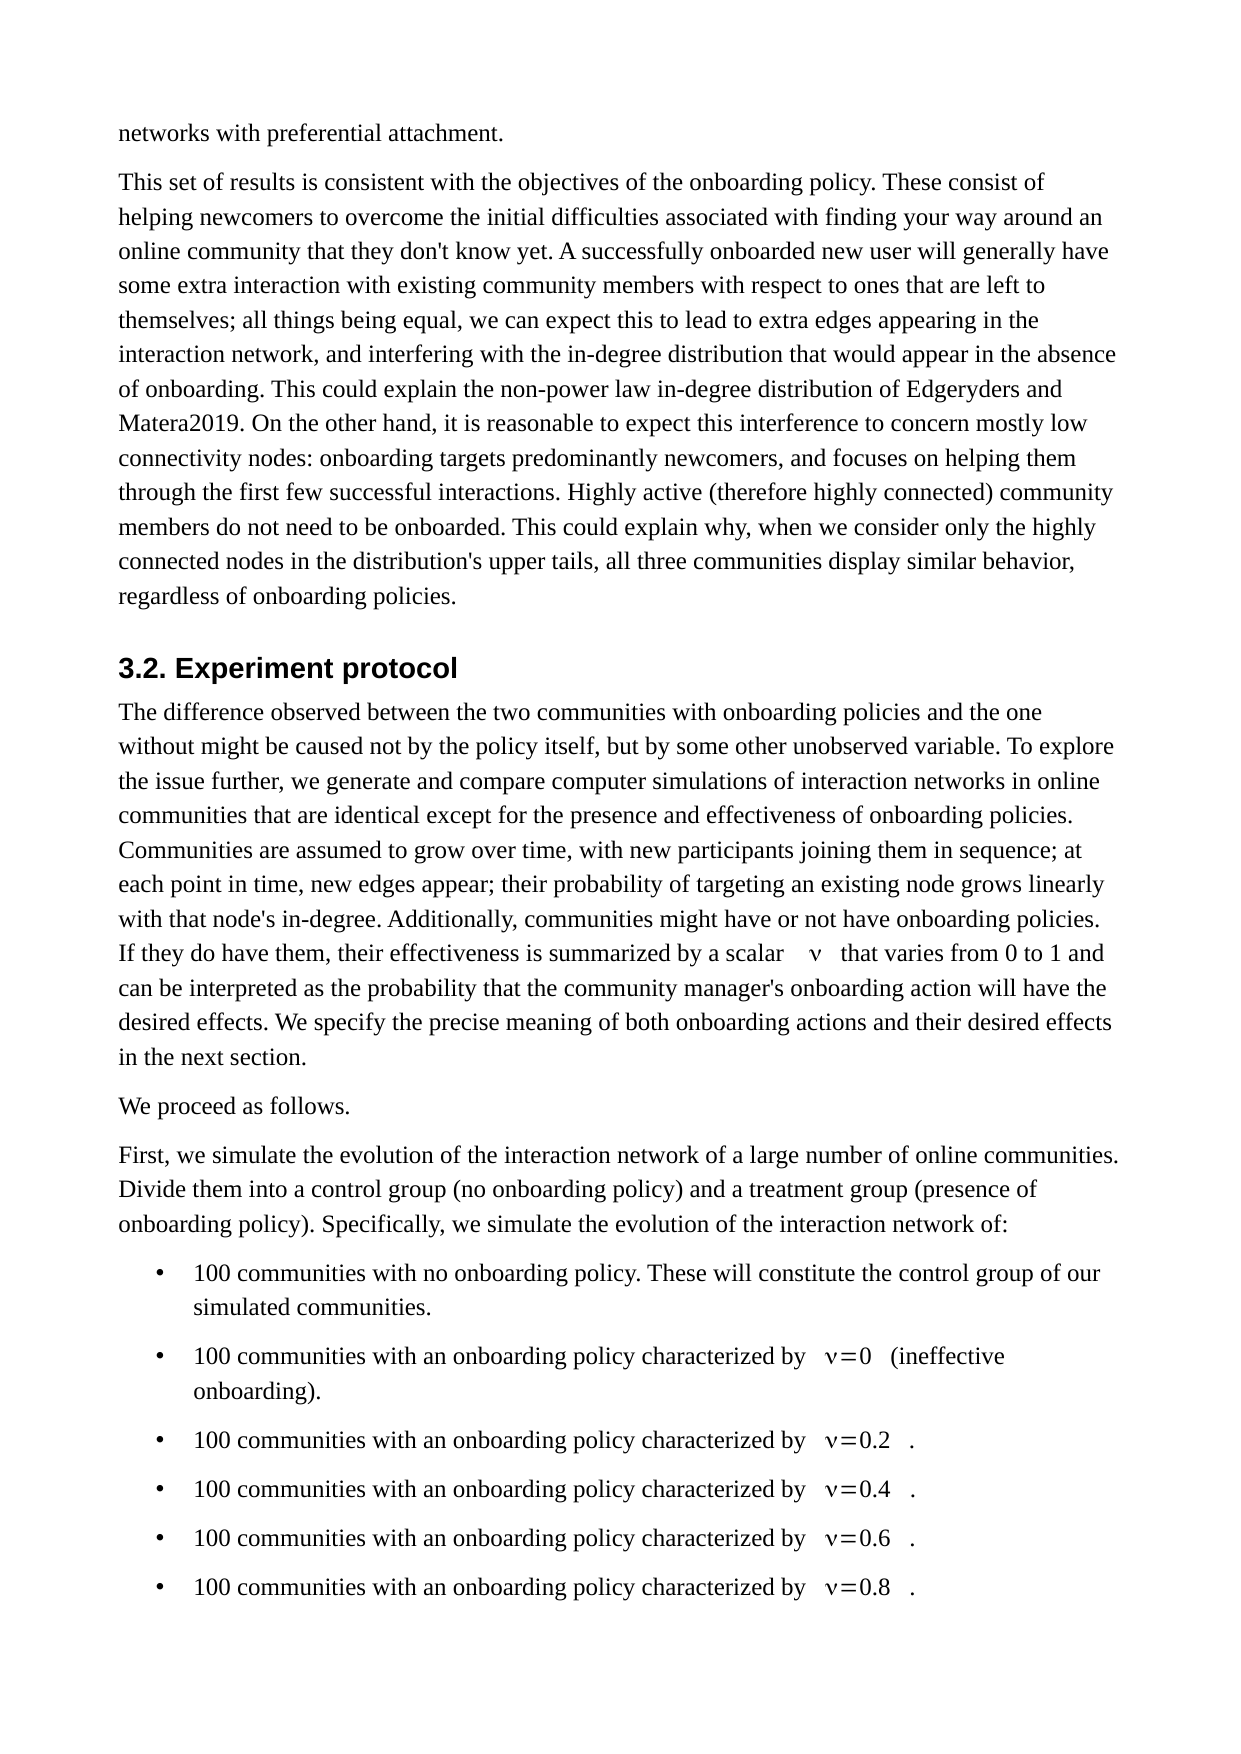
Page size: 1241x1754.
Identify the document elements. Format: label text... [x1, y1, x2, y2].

text This set of results is consistent with the objectives of the onboarding policy. These consist of helping newcomers to overcome the initial difficulties associated with finding your way around an online community that they don't know yet. A successfully onboarded new user will generally have some extra interaction with existing community members with respect to ones that are left to themselves; all things being equal, we can expect this to lead to extra edges appearing in the interaction network, and interfering with the in-degree distribution that would appear in the absence of onboarding. This could explain the non-power law in-degree distribution of Edgeryders and Matera2019. On the other hand, it is reasonable to expect this interference to concern mostly low connectivity nodes: onboarding targets predominantly newcomers, and focuses on helping them through the first few successful interactions. Highly active (therefore highly connected) community members do not need to be onboarded. This could explain why, when we consider only the highly connected nodes in the distribution's upper tails, all three communities display similar behavior, regardless of onboarding policies. [118, 167, 1122, 610]
text The difference observed between the two communities with onboarding policies and the one without might be caused not by the policy itself, but by some other unobserved variable. To explore the issue further, we generate and compare computer simulations of interaction networks in online communities that are identical except for the presence and effectiveness of onboarding policies. Communities are assumed to grow over time, with new participants joining them in sequence; at each point in time, new edges appear; their probability of targeting an existing node grows linearly with that node's in-degree. Additionally, communities might have or not have onboarding policies. If they do have them, their effectiveness is summarized by a scalar that varies from 0 to 1 and can be interpreted as the probability that the community manager's onboarding action will have the desired effects. We specify the precise meaning of both onboarding actions and their desired effects in the next section. [118, 697, 1122, 1070]
list 100 communities with an onboarding policy characterized by(ineffective onboarding). [156, 1341, 1122, 1404]
list 100 communities with no onboarding policy. These will constitute the control group of our simulated communities. [156, 1258, 1122, 1321]
list 100 communities with an onboarding policy characterized by. [156, 1425, 1122, 1454]
list 100 communities with an onboarding policy characterized by. [156, 1523, 1122, 1552]
subtitle 3.2. Experiment protocol [118, 651, 1122, 684]
text networks with preferential attachment. [118, 118, 1122, 147]
list 100 communities with an onboarding policy characterized by. [156, 1474, 1122, 1503]
list 100 communities with an onboarding policy characterized by. [156, 1572, 1122, 1601]
text First, we simulate the evolution of the interaction network of a large number of online communities. Divide them into a control group (no onboarding policy) and a treatment group (presence of onboarding policy). Specifically, we simulate the evolution of the interaction network of: [118, 1140, 1122, 1237]
text We proceed as follows. [118, 1091, 1122, 1119]
